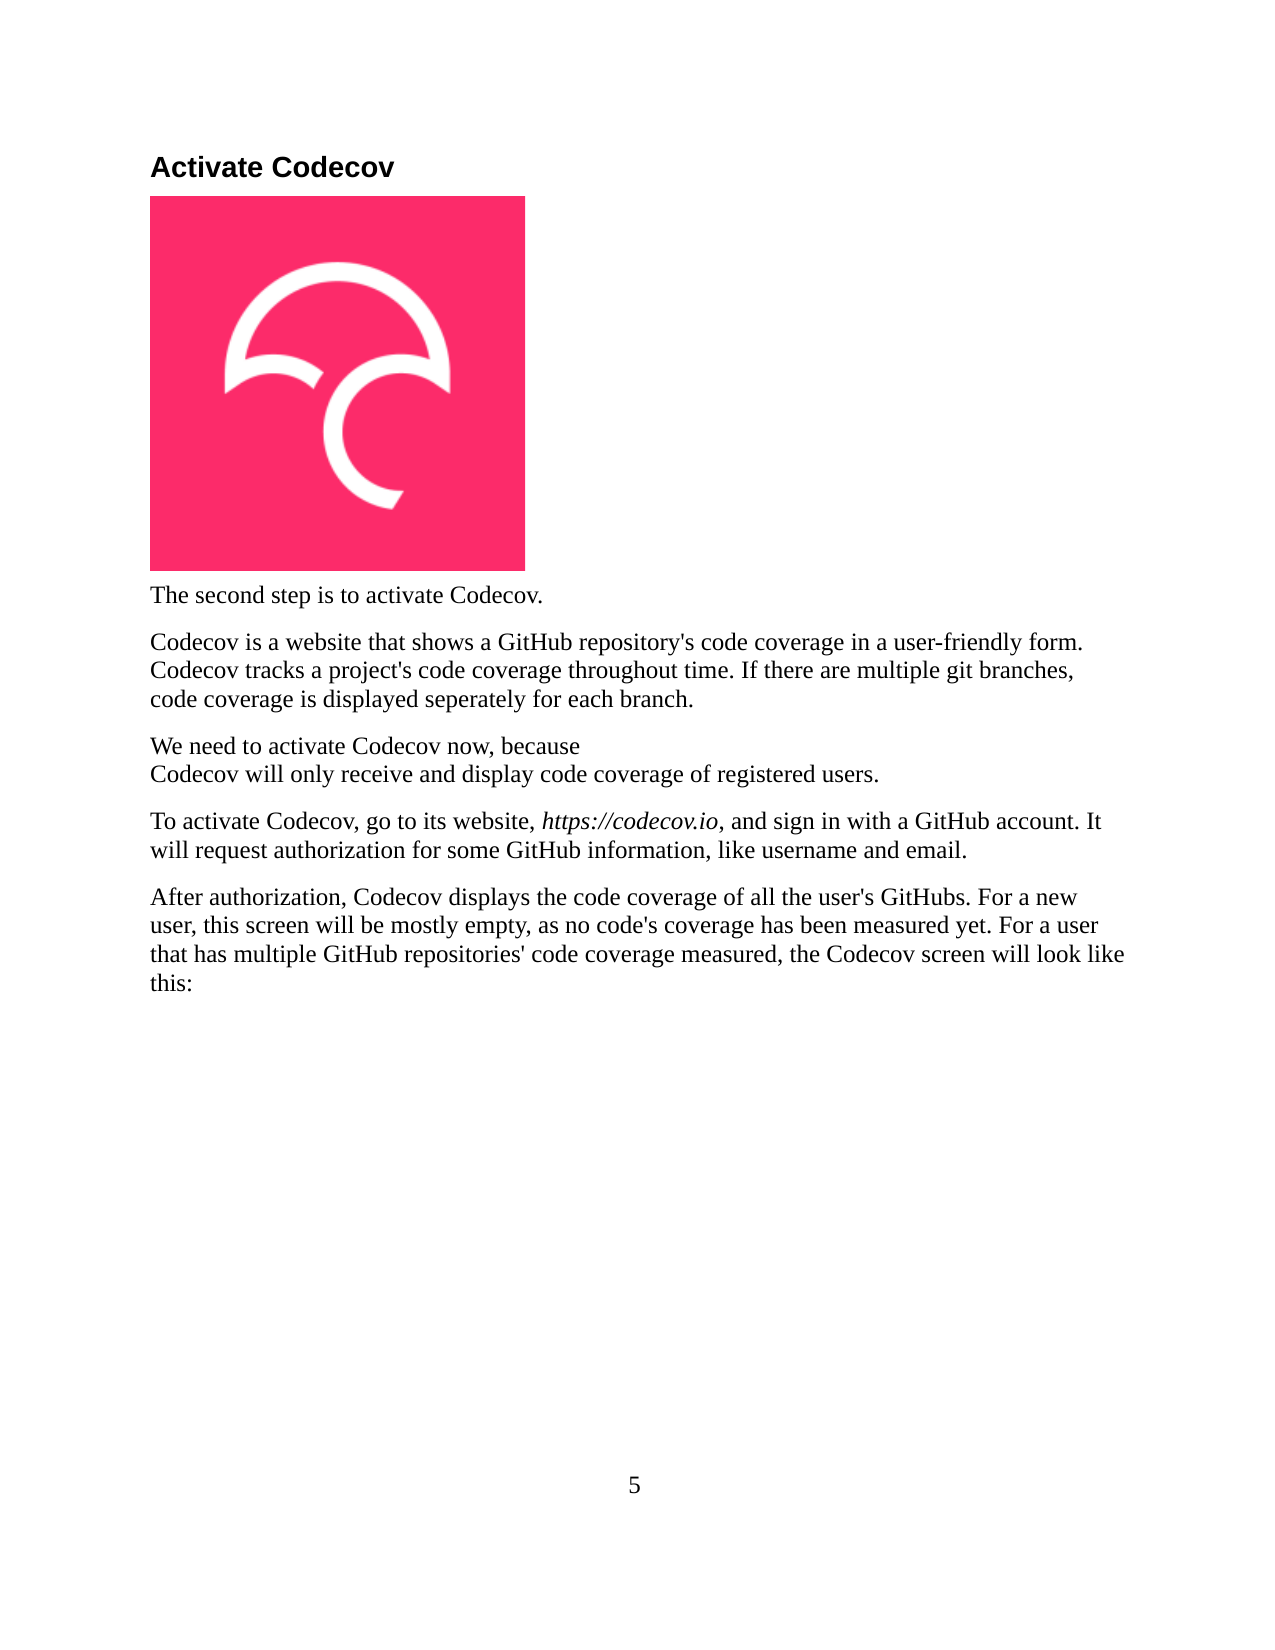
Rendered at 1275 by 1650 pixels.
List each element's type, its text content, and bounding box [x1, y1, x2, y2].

text After authorization, Codecov displays the code coverage of all the user's GitHubs. For a new user, this screen will be mostly empty, as no code's coverage has been measured yet. For a user that has multiple GitHub repositories' code coverage measured, the Codecov screen will look like this: [150, 882, 1125, 997]
text The second step is to activate Codecov. [150, 580, 1125, 609]
subtitle Activate Codecov [150, 150, 1125, 183]
text We need to activate Codecov now, because Codecov will only receive and display code coverage of registered users. [150, 731, 1125, 788]
picture [150, 196, 525, 571]
text Codecov is a website that shows a GitHub repository's code coverage in a user-friendly form. Codecov tracks a project's code coverage throughout time. If there are multiple git branches, code coverage is displayed seperately for each branch. [150, 627, 1125, 713]
text To activate Codecov, go to its website, https://codecov.io, and sign in with a GitHub account. It will request authorization for some GitHub information, like username and email. [150, 806, 1125, 864]
